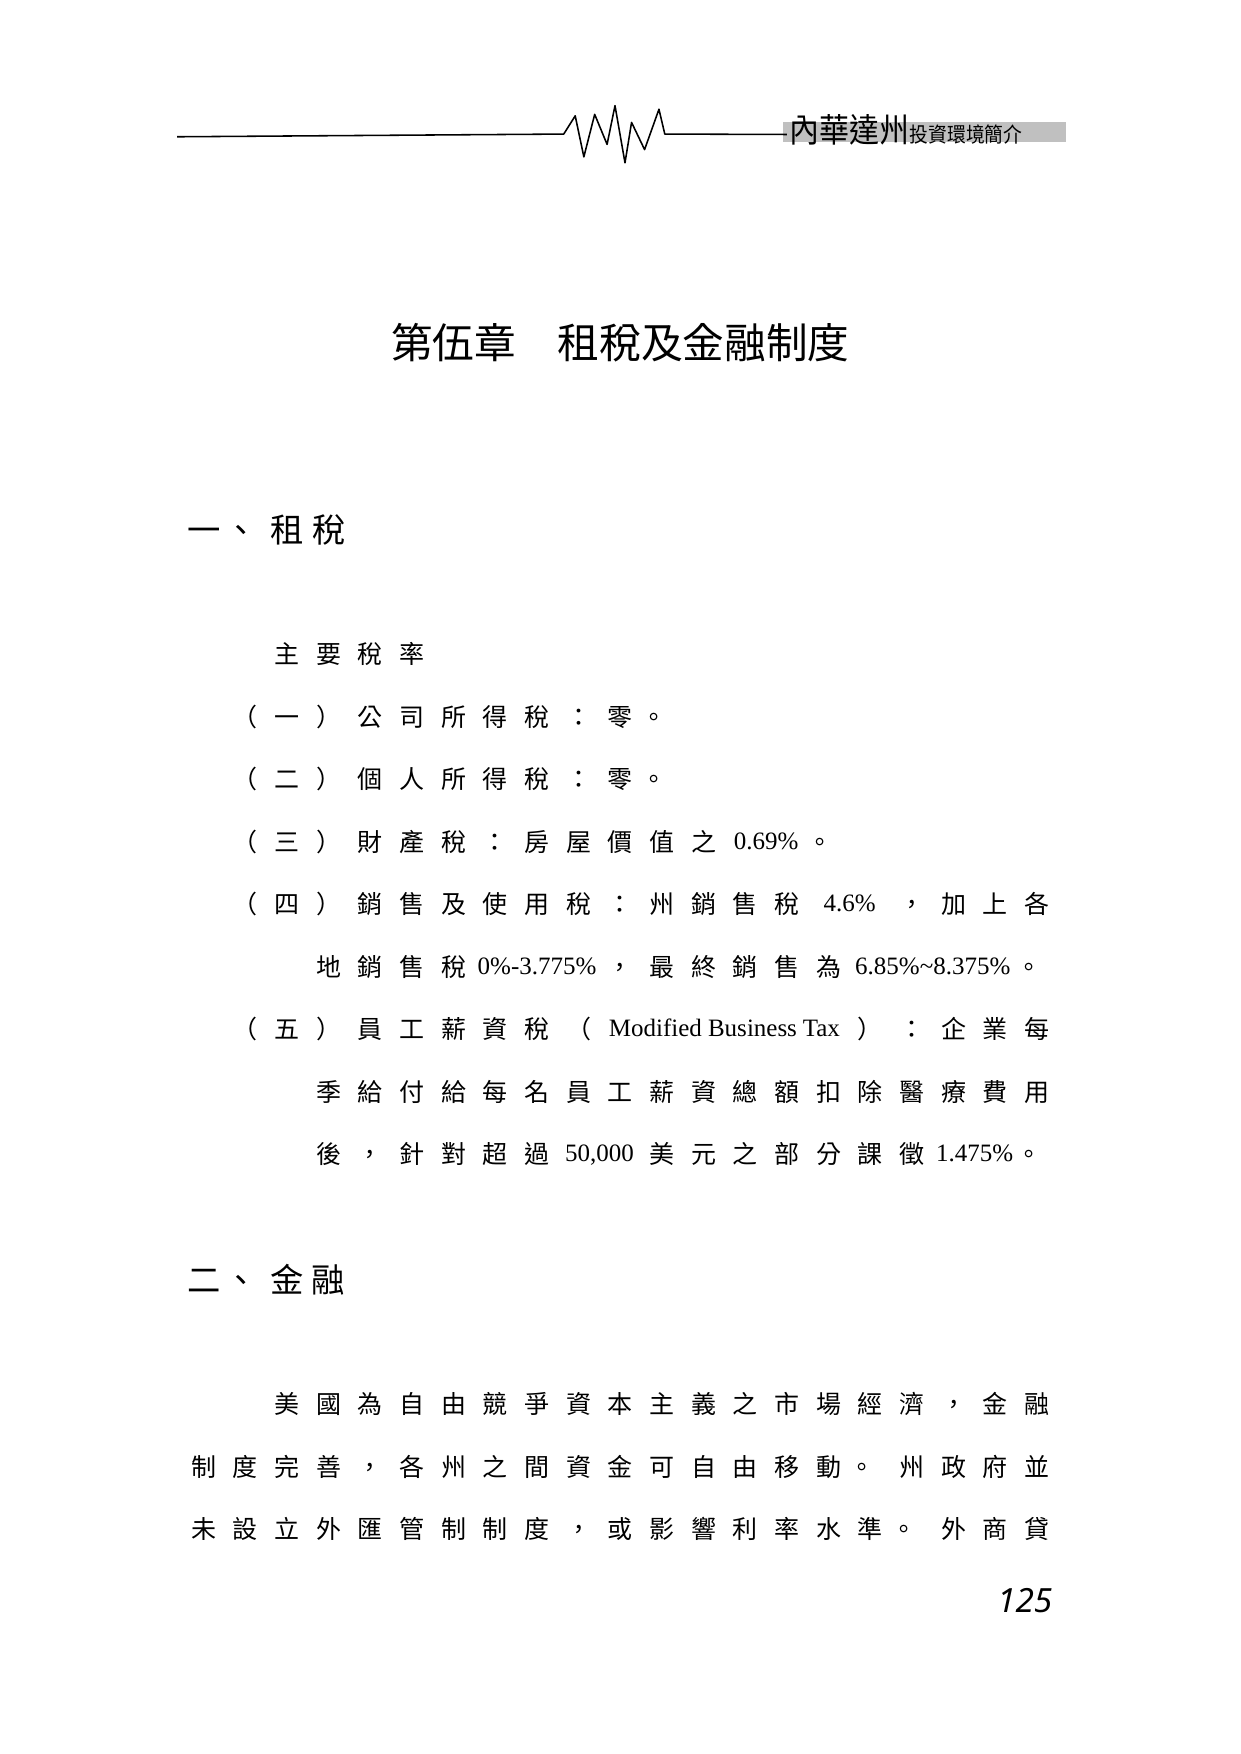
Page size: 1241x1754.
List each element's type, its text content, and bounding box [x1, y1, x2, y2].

text 主要稅率 [183, 611, 1058, 674]
text （一）公司所得稅：零。 [207, 674, 1058, 736]
text 美國為自由競爭資本主義之市場經濟，金融制度完善，各州之間資金可自由移動。州政府並未設立外匯管制制度，或影響利率水準。外商貸 [183, 1361, 1058, 1549]
text （三）財產稅：房屋價值之0.69%。 [207, 799, 1058, 861]
text （五）員工薪資稅（Modified Business Tax）：企業每季給付給每名員工薪資總額扣除醫療費用後，針對超過50,000美元之部分課徵1.475%。 [207, 986, 1058, 1174]
text （四）銷售及使用稅：州銷售稅4.6%，加上各地銷售稅0%-3.775%，最終銷售為6.85%~8.375%。 [207, 861, 1058, 986]
text 二、金融 [183, 1236, 1058, 1299]
text 一、租稅 [183, 486, 1058, 549]
text （二）個人所得稅：零。 [207, 736, 1058, 799]
text 第伍章 租稅及金融制度 [183, 299, 1058, 361]
